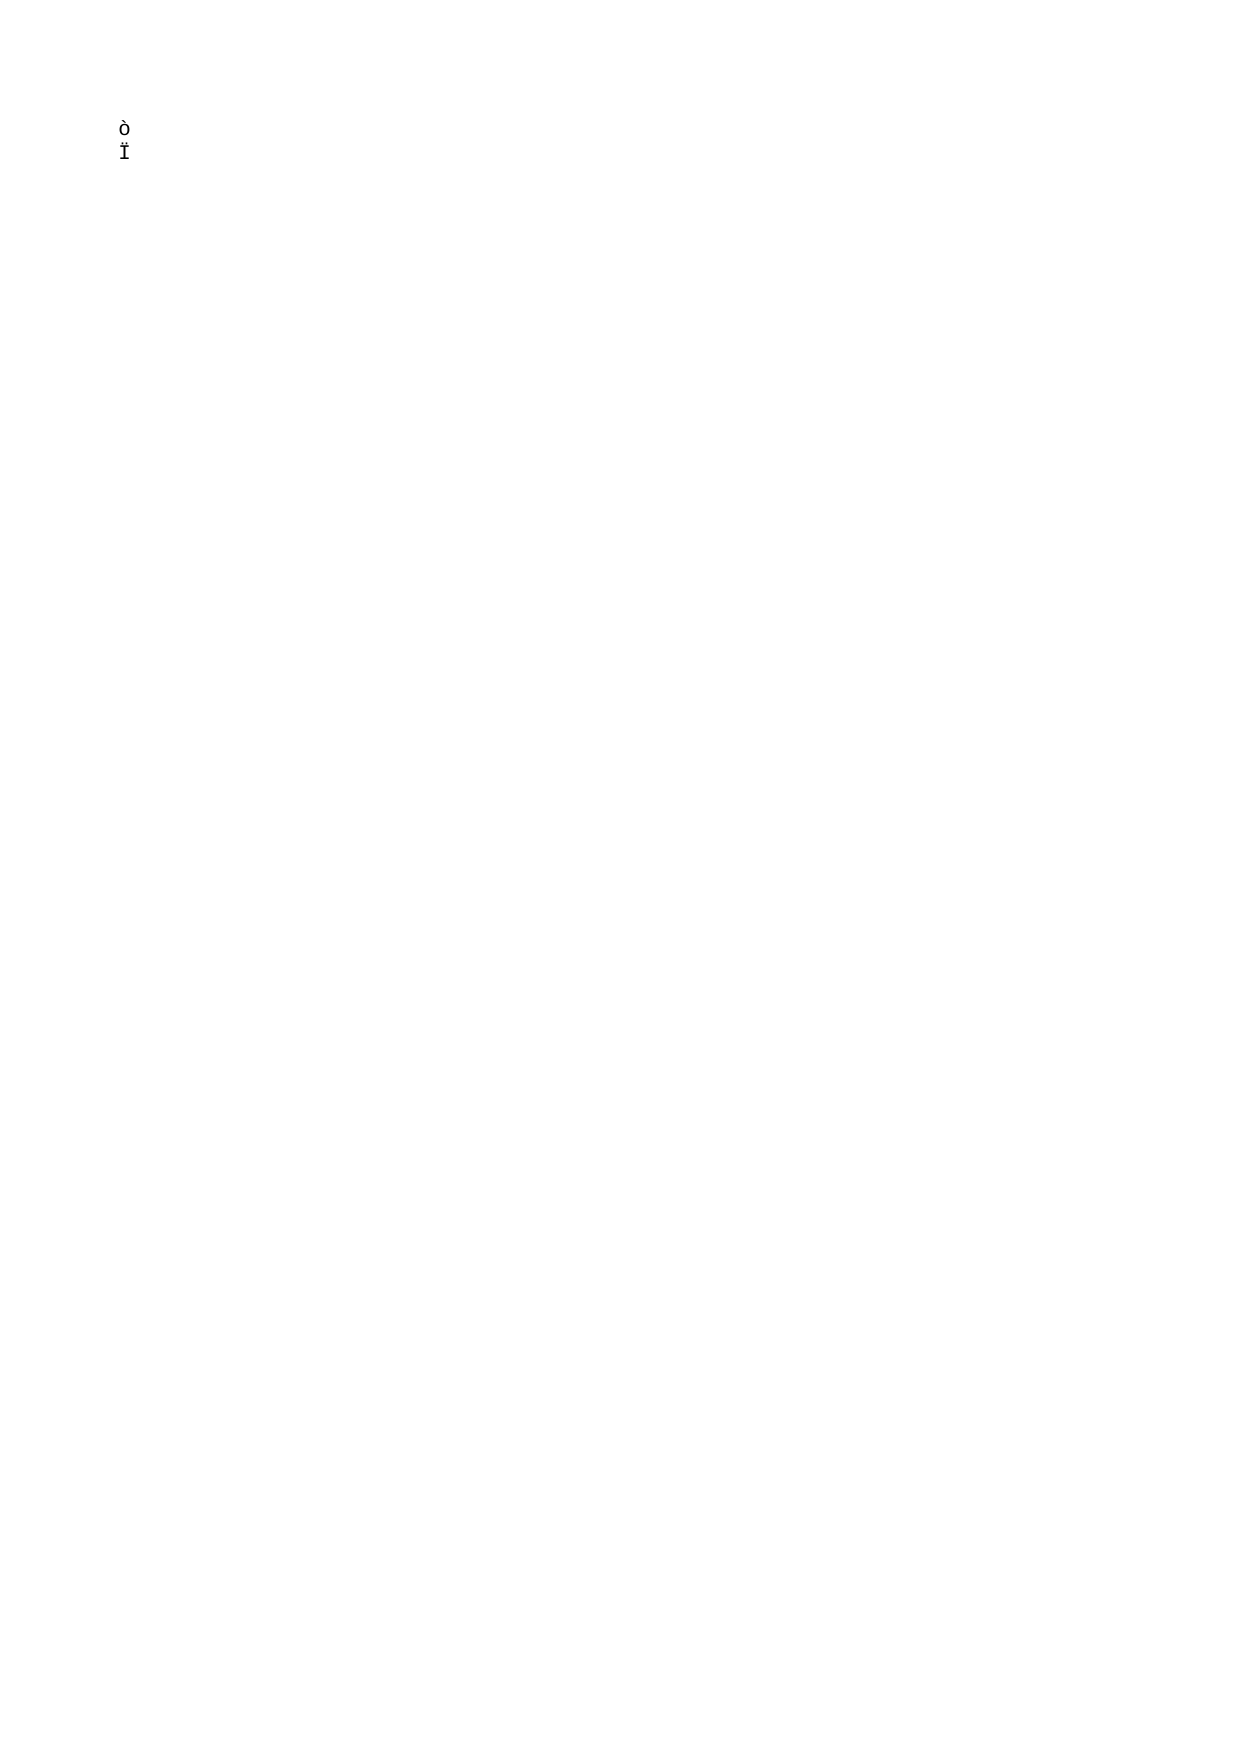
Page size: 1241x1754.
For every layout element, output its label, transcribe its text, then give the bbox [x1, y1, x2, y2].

text ò Ï [118, 118, 1122, 165]
